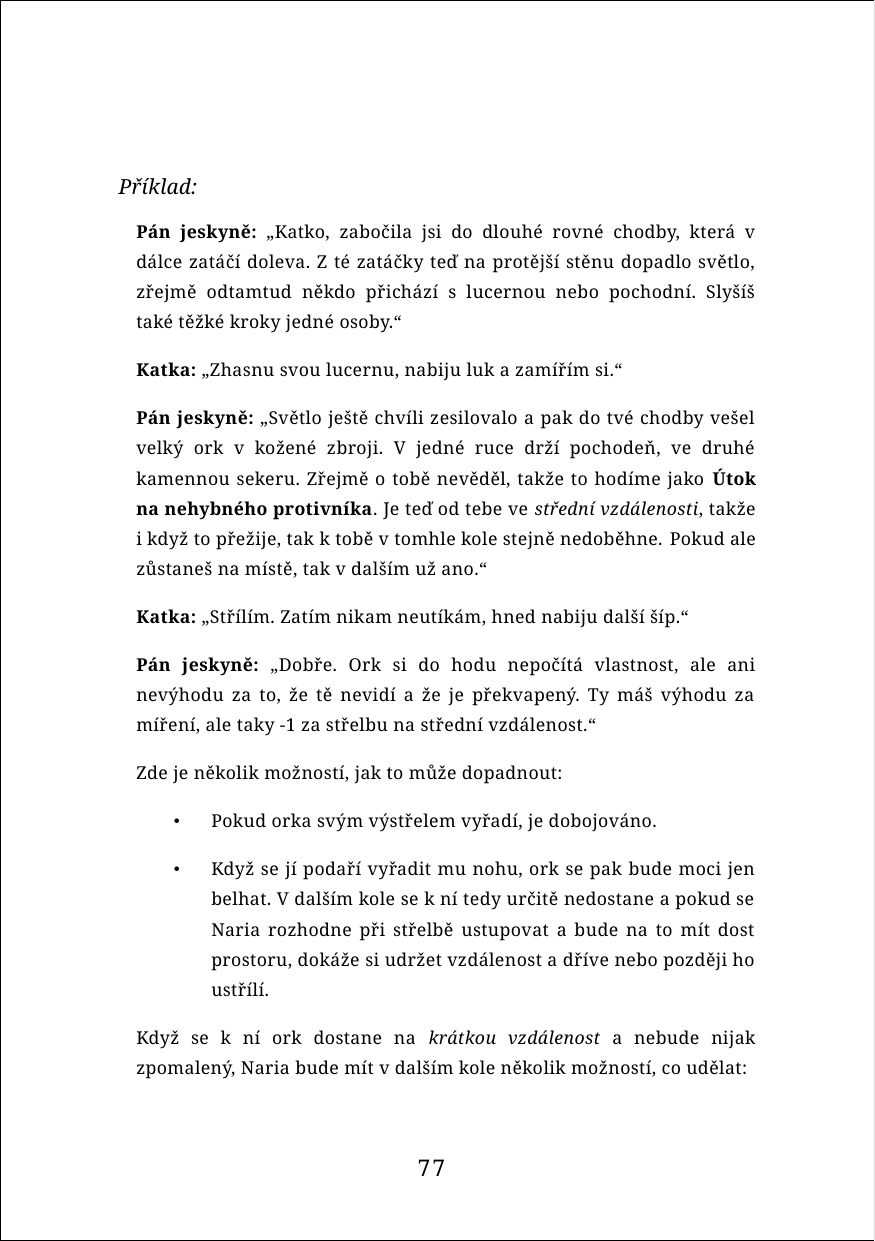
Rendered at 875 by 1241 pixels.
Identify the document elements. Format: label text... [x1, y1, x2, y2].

text Když se k ní ork dostane na krátkou vzdálenost a nebude nijak zpomalený, Naria bude mít v dalším kole několik možností, co udělat: [136, 1025, 756, 1080]
list Když se jí podaří vyřadit mu nohu, ork se pak bude moci jen belhat. V dalším kole se k ní tedy určitě nedostane a pokud se Naria rozhodne při střelbě ustupovat a bude na to mít dost prostoru, dokáže si udržet vzdálenost a dříve nebo později ho ustřílí. [173, 857, 756, 1002]
text Pán jeskyně: „Dobře. Ork si do hodu nepočítá vlastnost, ale ani nevýhodu za to, že tě nevidí a že je překvapený. Ty máš výhodu za míření, ale taky -1 za střelbu na střední vzdálenost.“ [136, 652, 756, 737]
list Pokud orka svým výstřelem vyřadí, je dobojováno. [173, 809, 756, 833]
text Katka: „Střílím. Zatím nikam neutíkám, hned nabiju další šíp.“ [136, 604, 756, 629]
text Pán jeskyně: „Katko, zabočila jsi do dlouhé rovné chodby, která v dálce zatáčí doleva. Z té zatáčky teď na protější stěnu dopadlo světlo, zřejmě odtamtud někdo přichází s lucernou nebo pochodní. Slyšíš také těžké kroky jedné osoby.“ [136, 219, 756, 334]
text Pán jeskyně: „Světlo ještě chvíli zesilovalo a pak do tvé chodby vešel velký ork v kožené zbroji. V jedné ruce drží pochodeň, ve druhé kamennou sekeru. Zřejmě o tobě nevěděl, takže to hodíme jako Útok na nehybného protivníka. Je teď od tebe ve střední vzdálenosti, takže i když to přežije, tak k tobě v tomhle kole stejně nedoběhne. Pokud ale zůstaneš na místě, tak v dalším už ano.“ [136, 406, 756, 581]
text Příklad: [118, 172, 756, 200]
text Katka: „Zhasnu svou lucernu, nabiju luk a zamířím si.“ [136, 358, 756, 382]
text Zde je několik možností, jak to může dopadnout: [136, 761, 756, 785]
